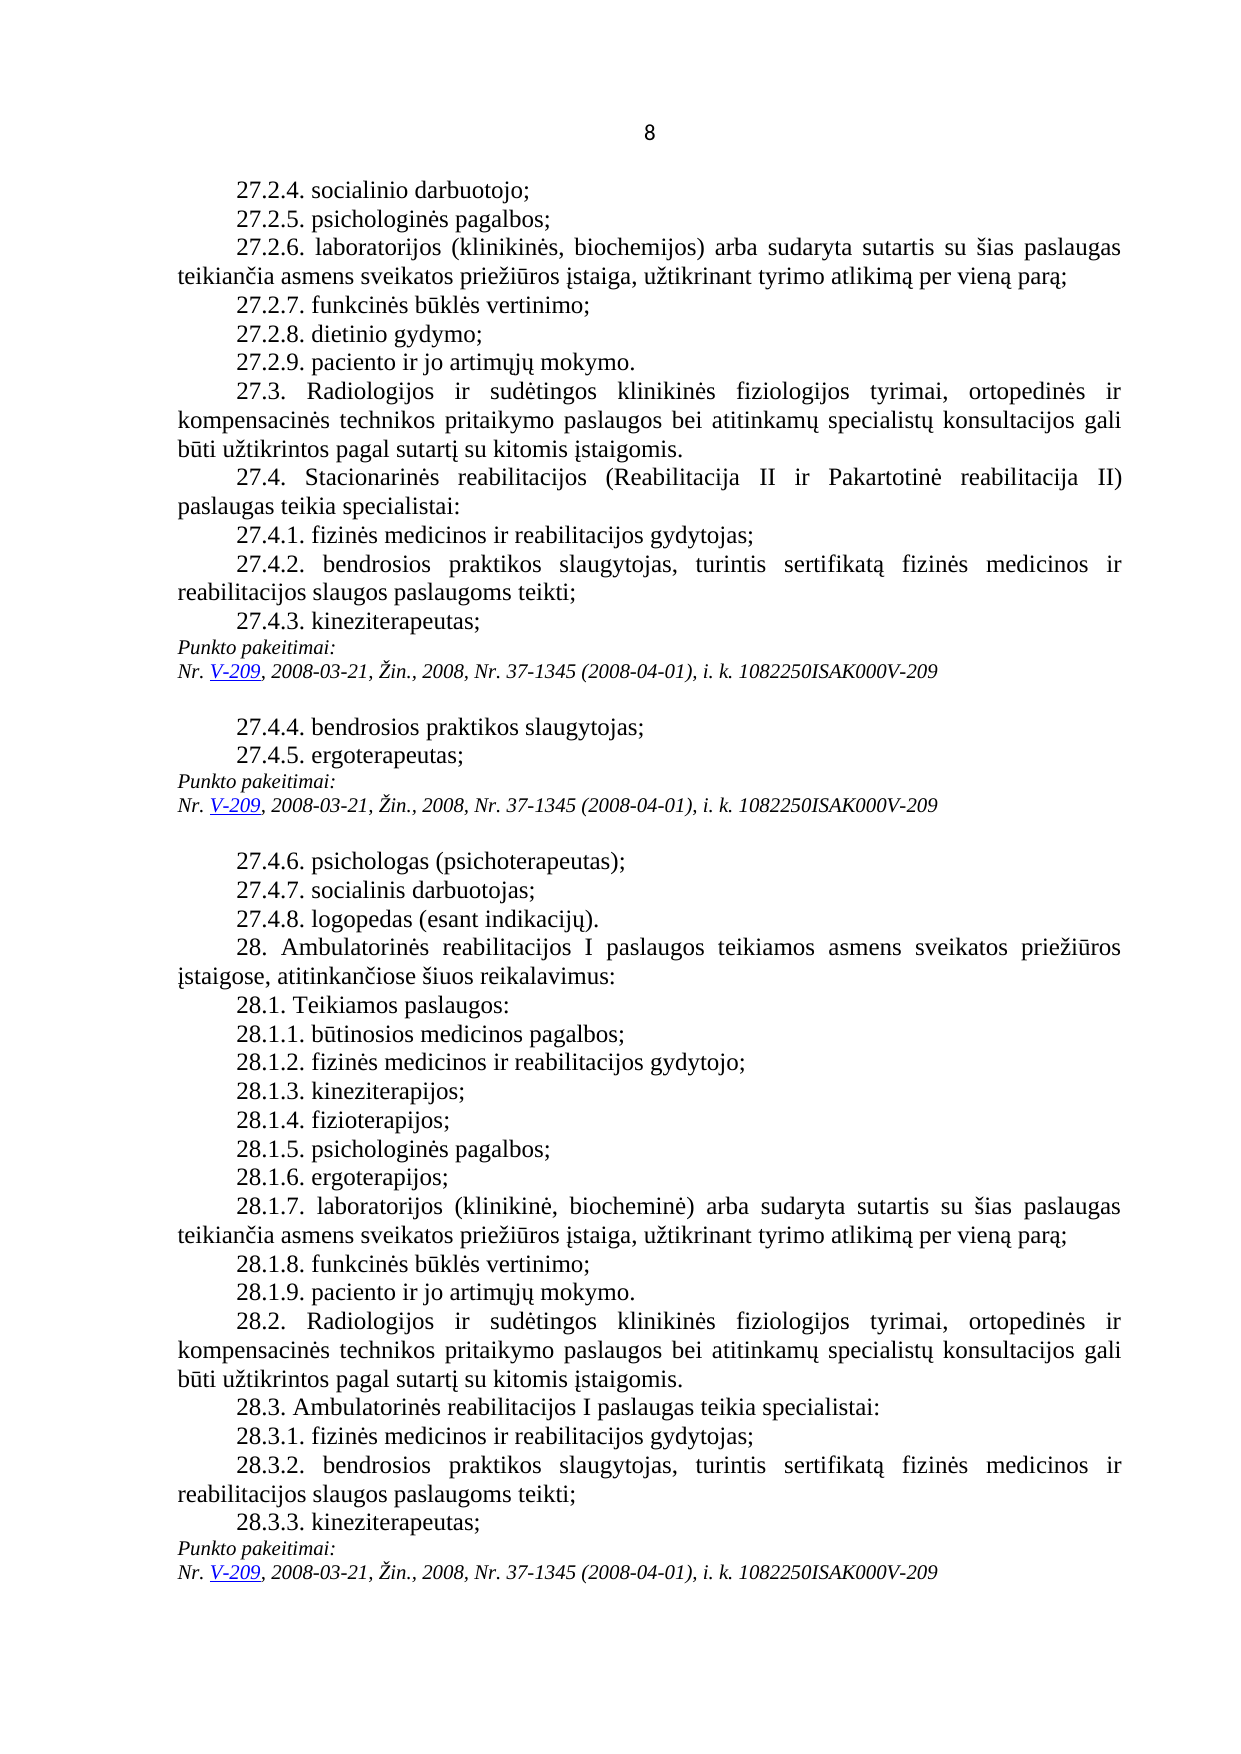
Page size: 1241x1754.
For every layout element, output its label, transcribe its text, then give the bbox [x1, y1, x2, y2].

text 28.1.2. fizinės medicinos ir reabilitacijos gydytojo; [177, 1047, 1122, 1076]
text 27.4.1. fizinės medicinos ir reabilitacijos gydytojas; [177, 520, 1122, 549]
text Punkto pakeitimai: [177, 635, 1122, 659]
text 27.2.6. laboratorijos (klinikinės, biochemijos) arba sudaryta sutartis su šias paslaugas teikiančia asmens sveikatos priežiūros įstaiga, užtikrinant tyrimo atlikimą per vieną parą; [177, 232, 1122, 290]
text 28.1.8. funkcinės būklės vertinimo; [177, 1249, 1122, 1277]
text 27.2.8. dietinio gydymo; [177, 319, 1122, 347]
text 27.4.2. bendrosios praktikos slaugytojas, turintis sertifikatą fizinės medicinos ir reabilitacijos slaugos paslaugoms teikti; [177, 549, 1122, 606]
text 28. Ambulatorinės reabilitacijos I paslaugos teikiamos asmens sveikatos priežiūros įstaigose, atitinkančiose šiuos reikalavimus: [177, 932, 1122, 990]
text 28.1.4. fizioterapijos; [177, 1105, 1122, 1134]
text 27.4.3. kineziterapeutas; [177, 606, 1122, 635]
text 27.2.9. paciento ir jo artimųjų mokymo. [177, 347, 1122, 376]
text Nr. V-209, 2008-03-21, Žin., 2008, Nr. 37-1345 (2008-04-01), i. k. 1082250ISAK000V-209 [177, 793, 1122, 817]
text 27.2.5. psichologinės pagalbos; [177, 204, 1122, 232]
text 27.4.8. logopedas (esant indikacijų). [177, 904, 1122, 932]
text 28.1.9. paciento ir jo artimųjų mokymo. [177, 1277, 1122, 1306]
text 27.4.4. bendrosios praktikos slaugytojas; [177, 712, 1122, 741]
text 27.3. Radiologijos ir sudėtingos klinikinės fiziologijos tyrimai, ortopedinės ir kompensacinės technikos pritaikymo paslaugos bei atitinkamų specialistų konsultacijos gali būti užtikrintos pagal sutartį su kitomis įstaigomis. [177, 376, 1122, 462]
text 28.1.6. ergoterapijos; [177, 1162, 1122, 1191]
text 28.1.7. laboratorijos (klinikinė, biocheminė) arba sudaryta sutartis su šias paslaugas teikiančia asmens sveikatos priežiūros įstaiga, užtikrinant tyrimo atlikimą per vieną parą; [177, 1191, 1122, 1249]
text 27.2.7. funkcinės būklės vertinimo; [177, 290, 1122, 319]
text 27.2.4. socialinio darbuotojo; [177, 175, 1122, 204]
text 28.1. Teikiamos paslaugos: [177, 990, 1122, 1019]
text Nr. V-209, 2008-03-21, Žin., 2008, Nr. 37-1345 (2008-04-01), i. k. 1082250ISAK000V-209 [177, 659, 1122, 683]
text 28.1.3. kineziterapijos; [177, 1076, 1122, 1105]
text 28.3.1. fizinės medicinos ir reabilitacijos gydytojas; [177, 1421, 1122, 1450]
text 27.4.7. socialinis darbuotojas; [177, 875, 1122, 904]
text Punkto pakeitimai: [177, 769, 1122, 793]
text 28.3.3. kineziterapeutas; [177, 1507, 1122, 1536]
text 28.1.5. psichologinės pagalbos; [177, 1134, 1122, 1162]
text 27.4.5. ergoterapeutas; [177, 741, 1122, 769]
text Punkto pakeitimai: [177, 1536, 1122, 1560]
text 27.4. Stacionarinės reabilitacijos (Reabilitacija ii ir Pakartotinė reabilitacija ii) paslaugas teikia specialistai: [177, 462, 1122, 520]
text 27.4.6. psichologas (psichoterapeutas); [177, 846, 1122, 875]
text Nr. V-209, 2008-03-21, Žin., 2008, Nr. 37-1345 (2008-04-01), i. k. 1082250ISAK000V-209 [177, 1560, 1122, 1584]
text 28.2. Radiologijos ir sudėtingos klinikinės fiziologijos tyrimai, ortopedinės ir kompensacinės technikos pritaikymo paslaugos bei atitinkamų specialistų konsultacijos gali būti užtikrintos pagal sutartį su kitomis įstaigomis. [177, 1306, 1122, 1392]
text 28.1.1. būtinosios medicinos pagalbos; [177, 1019, 1122, 1047]
text 28.3.2. bendrosios praktikos slaugytojas, turintis sertifikatą fizinės medicinos ir reabilitacijos slaugos paslaugoms teikti; [177, 1450, 1122, 1507]
text 28.3. Ambulatorinės reabilitacijos I paslaugas teikia specialistai: [177, 1392, 1122, 1421]
